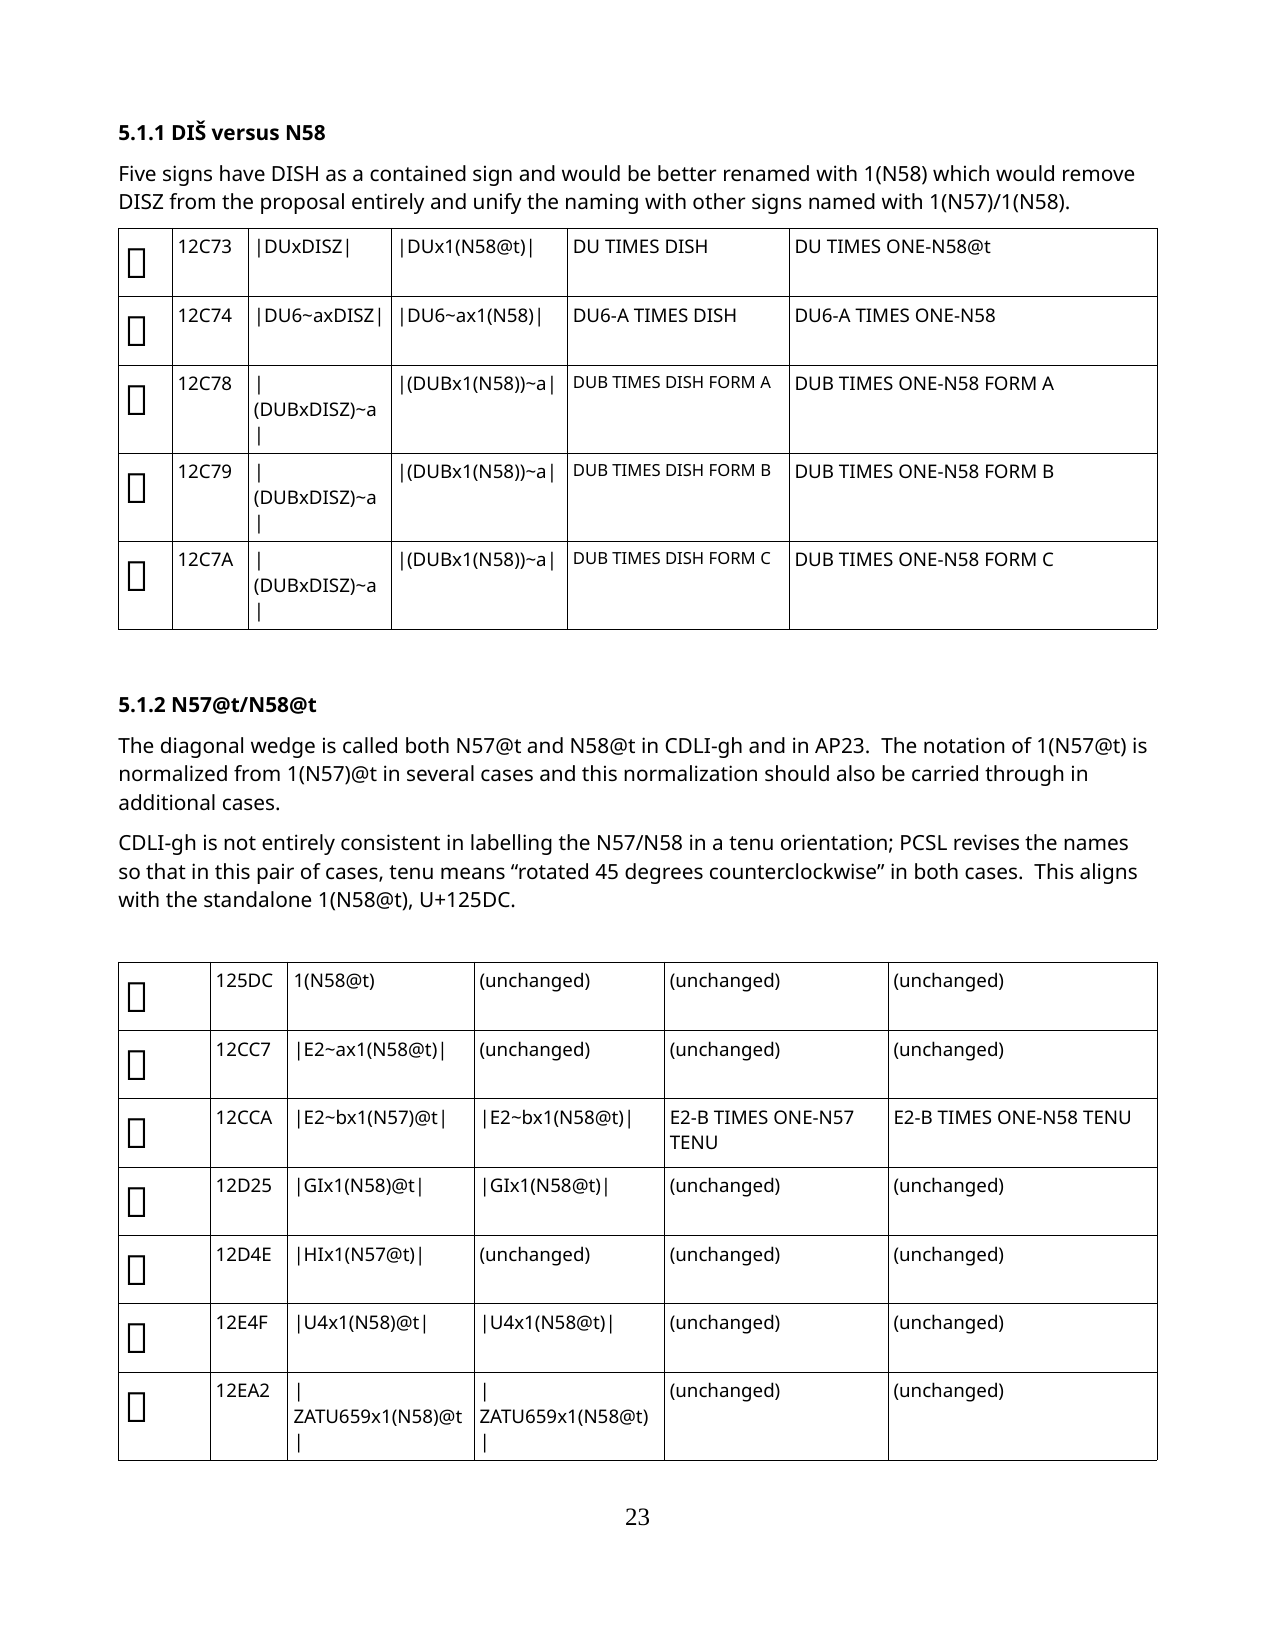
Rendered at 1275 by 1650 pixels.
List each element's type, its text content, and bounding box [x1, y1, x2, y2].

table_cell 𒱺 [119, 542, 172, 629]
subtitle 5.1.1 DIŠ versus N58 [118, 118, 1157, 147]
table_header 125DC [211, 963, 287, 1030]
table_header (unchanged) [475, 963, 664, 1030]
table_cell |E2~bx1(N57)@t| [288, 1099, 474, 1167]
table_cell 𒱹 [119, 454, 172, 541]
table_cell |(DUBx1(N58))~a| [392, 454, 567, 541]
table_cell 𒳊 [119, 1099, 210, 1167]
table_cell |DU6~ax1(N58)| [392, 297, 567, 364]
table_header 𒱳 [119, 229, 172, 296]
table_cell (unchanged) [889, 1304, 1157, 1372]
table_cell 12EA2 [211, 1373, 287, 1460]
table_header |DUx1(N58@t)| [392, 229, 567, 296]
table_cell |E2~ax1(N58@t)| [288, 1031, 474, 1098]
table_cell (unchanged) [665, 1168, 888, 1235]
table_cell DU6-A TIMES DISH [568, 297, 789, 364]
table_cell E2-B TIMES ONE-N57 TENU [665, 1099, 888, 1167]
table_cell |U4x1(N58)@t| [288, 1304, 474, 1372]
table_cell (unchanged) [665, 1236, 888, 1303]
table_cell 𒱸 [119, 366, 172, 453]
table_cell DUB TIMES DISH FORM B [568, 454, 789, 541]
table_cell 𒺢 [119, 1373, 210, 1460]
table_cell DUB TIMES ONE-N58 FORM A [790, 366, 1157, 453]
table_cell |GIx1(N58@t)| [475, 1168, 664, 1235]
table_cell |GIx1(N58)@t| [288, 1168, 474, 1235]
table_cell DU6-A TIMES ONE-N58 [790, 297, 1157, 364]
table_cell 𒴥 [119, 1168, 210, 1235]
table_header (unchanged) [665, 963, 888, 1030]
table_cell |(DUBxDISZ)~a| [249, 454, 391, 541]
table_cell |DU6~axDISZ| [249, 297, 391, 364]
table_cell 𒵎 [119, 1236, 210, 1303]
table_cell (unchanged) [889, 1373, 1157, 1460]
table_cell |(DUBxDISZ)~a| [249, 366, 391, 453]
table_cell 12C78 [173, 366, 248, 453]
table_cell 12CC7 [211, 1031, 287, 1098]
table_cell |(DUBxDISZ)~a| [249, 542, 391, 629]
table_cell |HIx1(N57@t)| [288, 1236, 474, 1303]
table_header |DUxDISZ| [249, 229, 391, 296]
table_cell |(DUBx1(N58))~a| [392, 366, 567, 453]
table_cell DUB TIMES ONE-N58 FORM B [790, 454, 1157, 541]
table_cell (unchanged) [889, 1168, 1157, 1235]
table_header 𒗜 [119, 963, 210, 1030]
table_cell 12D25 [211, 1168, 287, 1235]
table_header 1(N58@t) [288, 963, 474, 1030]
table_cell (unchanged) [665, 1373, 888, 1460]
subtitle 5.1.2 N57@t/N58@t [118, 690, 1157, 718]
table_cell DUB TIMES DISH FORM A [568, 366, 789, 453]
table_cell (unchanged) [665, 1304, 888, 1372]
table_cell DUB TIMES DISH FORM C [568, 542, 789, 629]
table_header (unchanged) [889, 963, 1157, 1030]
table_header 12C73 [173, 229, 248, 296]
table_cell |E2~bx1(N58@t)| [475, 1099, 664, 1167]
text The diagonal wedge is called both N57@t and N58@t in CDLI-gh and in AP23. The notation of 1(N57@t) is normalized from 1(N57)@t in several cases and this normalization should also be carried through in additional cases. [118, 731, 1157, 816]
table_cell DUB TIMES ONE-N58 FORM C [790, 542, 1157, 629]
table_cell 𒳇 [119, 1031, 210, 1098]
table_cell 12CCA [211, 1099, 287, 1167]
table_cell 𒹏 [119, 1304, 210, 1372]
table_cell |ZATU659x1(N58@t)| [475, 1373, 664, 1460]
table_header DU TIMES DISH [568, 229, 789, 296]
table_cell (unchanged) [889, 1031, 1157, 1098]
table_cell 12C79 [173, 454, 248, 541]
table_cell (unchanged) [475, 1031, 664, 1098]
table_cell (unchanged) [889, 1236, 1157, 1303]
table_cell |U4x1(N58@t)| [475, 1304, 664, 1372]
text Five signs have DISH as a contained sign and would be better renamed with 1(N58) which would remove DISZ from the proposal entirely and unify the naming with other signs named with 1(N57)/1(N58). [118, 159, 1157, 216]
table_cell (unchanged) [665, 1031, 888, 1098]
table_cell E2-B TIMES ONE-N58 TENU [889, 1099, 1157, 1167]
table_cell 12E4F [211, 1304, 287, 1372]
table_cell |ZATU659x1(N58)@t| [288, 1373, 474, 1460]
table_cell 12D4E [211, 1236, 287, 1303]
table_cell (unchanged) [475, 1236, 664, 1303]
table_cell 𒱴 [119, 297, 172, 364]
table_cell 12C74 [173, 297, 248, 364]
table_cell |(DUBx1(N58))~a| [392, 542, 567, 629]
table_header DU TIMES ONE-N58@t [790, 229, 1157, 296]
text CDLI-gh is not entirely consistent in labelling the N57/N58 in a tenu orientation; PCSL revises the names so that in this pair of cases, tenu means “rotated 45 degrees counterclockwise” in both cases. This aligns with the standalone 1(N58@t), U+125DC. [118, 828, 1157, 914]
table_cell 12C7A [173, 542, 248, 629]
